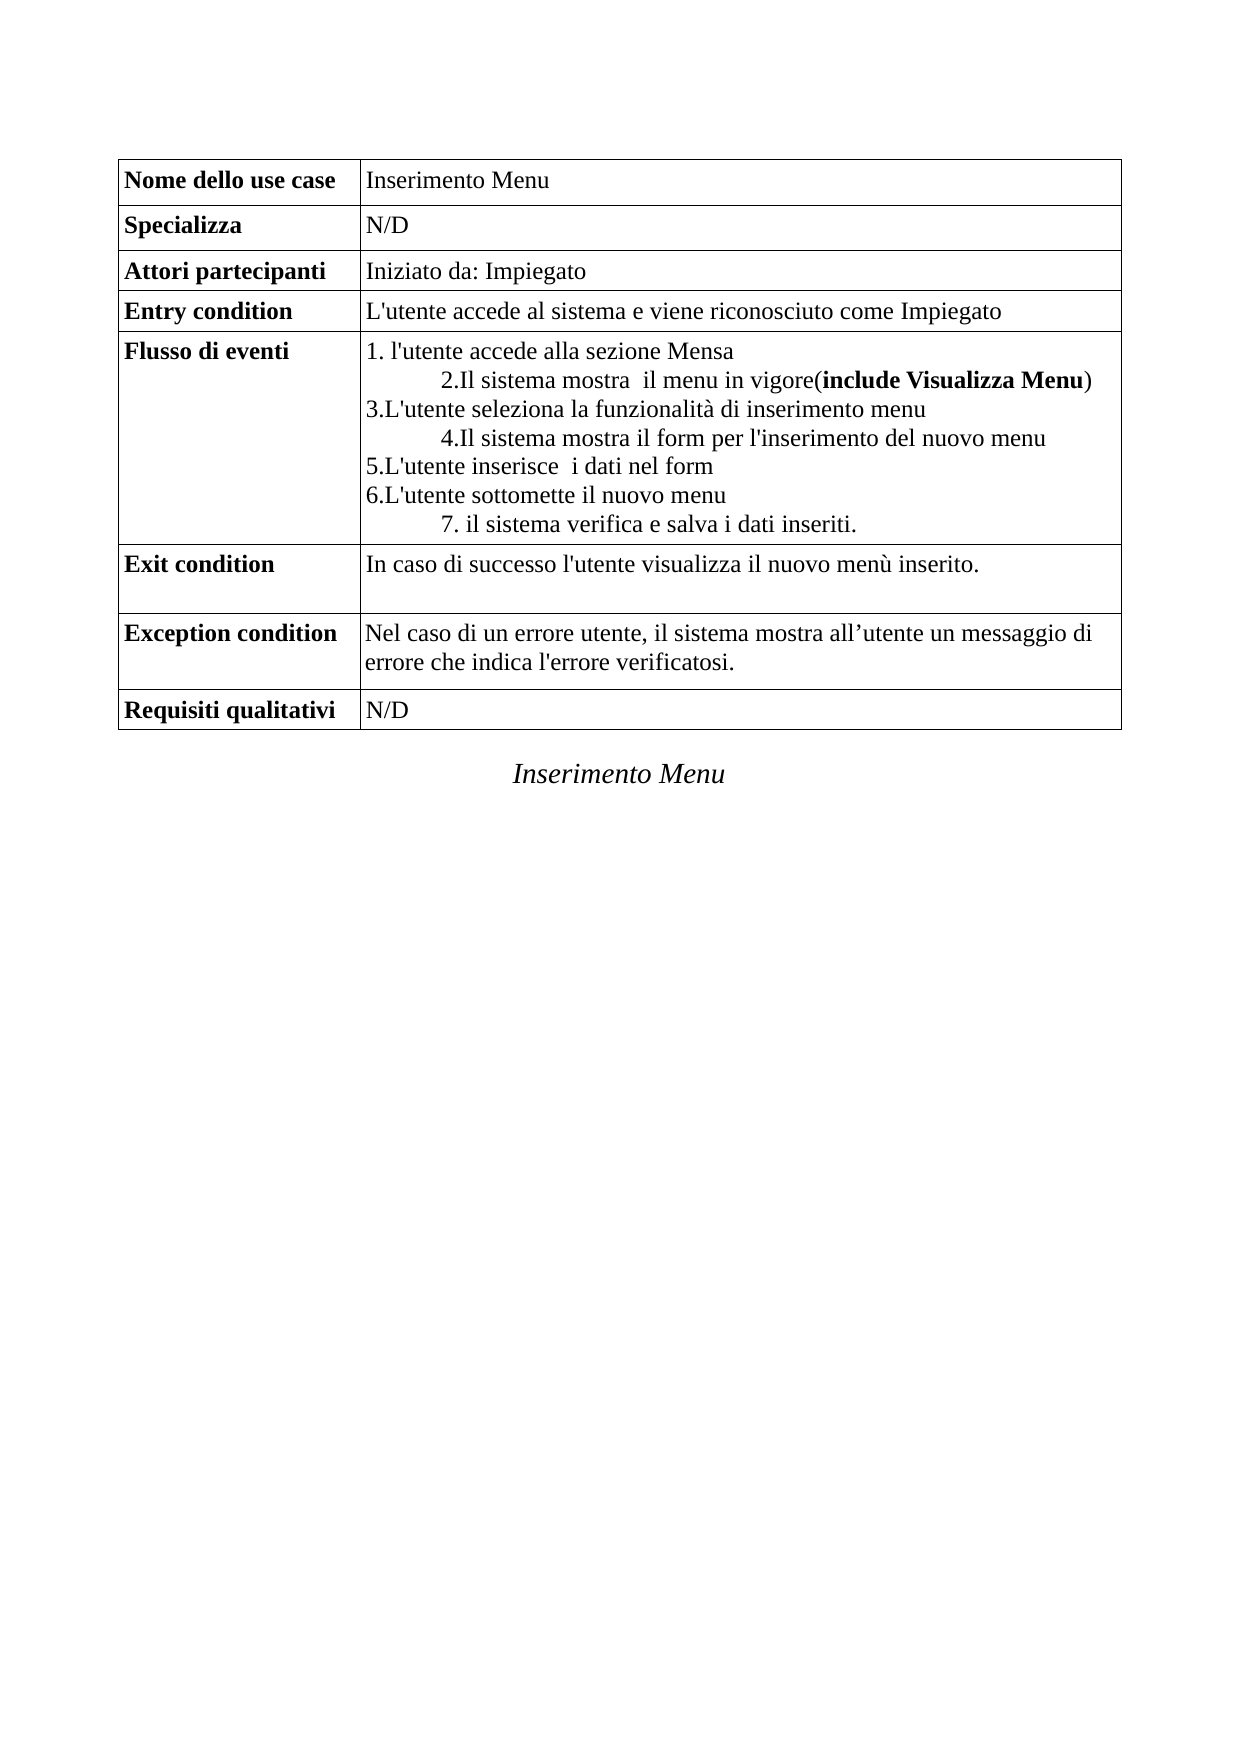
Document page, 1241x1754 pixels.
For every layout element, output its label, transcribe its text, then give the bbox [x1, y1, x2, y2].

table_cell Nel caso di un errore utente, il sistema mostra all’utente un messaggio di errore che indica l'errore verificatosi. [361, 614, 1121, 689]
table_cell Exit condition [119, 545, 360, 612]
table_cell Attori partecipanti [119, 251, 360, 290]
table_cell N/D [361, 206, 1121, 250]
table_cell L'utente accede al sistema e viene riconosciuto come Impiegato [361, 291, 1121, 331]
table_cell N/D [361, 690, 1121, 729]
table_cell Flusso di eventi [119, 332, 360, 543]
table_cell Requisiti qualitativi [119, 690, 360, 729]
table_cell Exception condition [119, 614, 360, 689]
table_cell Specializza [119, 206, 360, 250]
table_cell Entry condition [119, 291, 360, 331]
table_header Nome dello use case [119, 160, 360, 205]
table_cell In caso di successo l'utente visualizza il nuovo menù inserito. [361, 545, 1121, 612]
table_cell Iniziato da: Impiegato [361, 251, 1121, 290]
table_cell 1. l'utente accede alla sezione Mensa 2.Il sistema mostra il menu in vigore(include Visualizza Menu) 3.L'utente seleziona la funzionalità di inserimento menu 4.Il sistema mostra il form per l'inserimento del nuovo menu 5.L'utente inserisce i dati nel form 6.L'utente sottomette il nuovo menu 7. il sistema verifica e salva i dati inseriti. [361, 332, 1121, 543]
table_header Inserimento Menu [361, 160, 1121, 205]
text Inserimento Menu [118, 756, 1122, 789]
